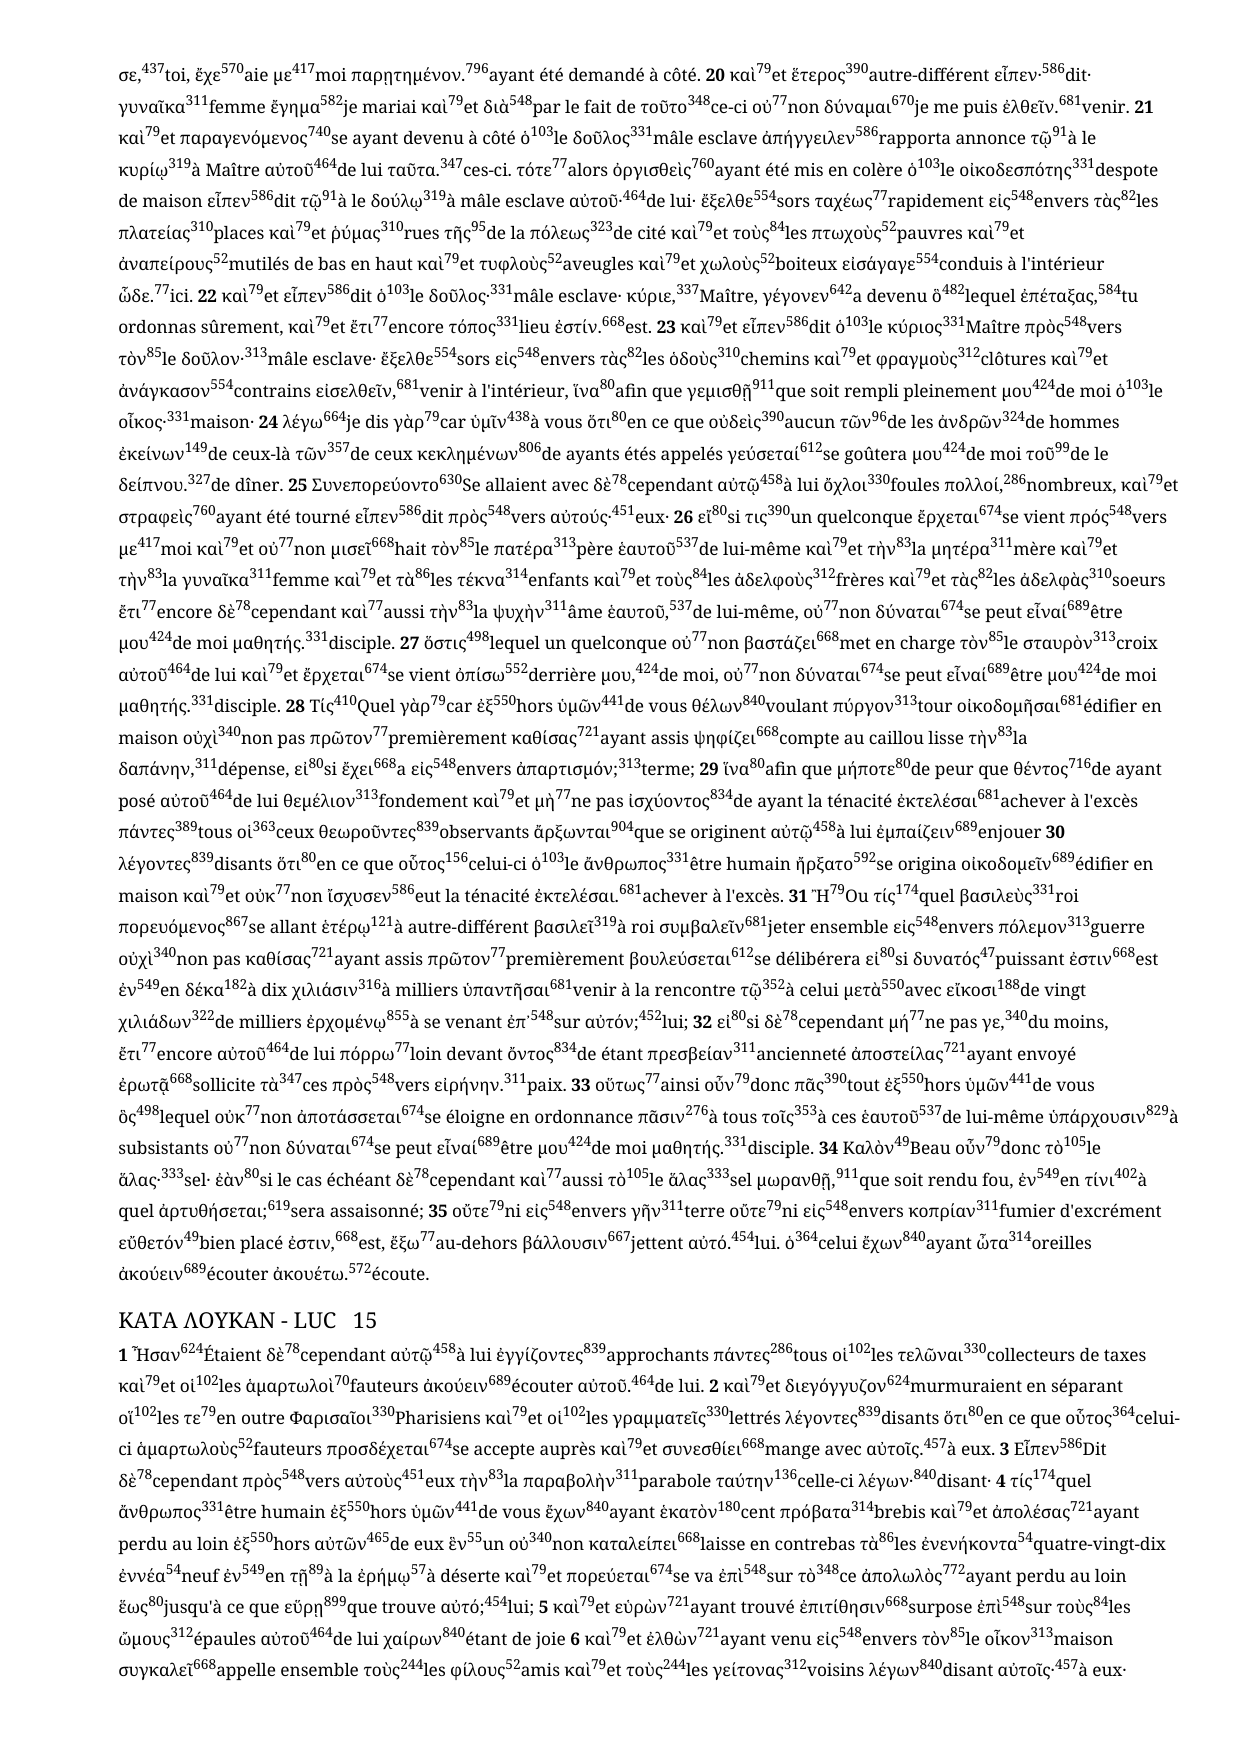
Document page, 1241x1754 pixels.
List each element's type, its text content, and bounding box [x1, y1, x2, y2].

text 1 Ἦσαν624Étaient δὲ78cependant αὐτῷ458à lui ἐγγίζοντες839approchants πάντες286tous οἱ102les τελῶναι330collecteurs de taxes καὶ79et οἱ102les ἁμαρτωλοὶ70fauteurs ἀκούειν689écouter αὐτοῦ.464de lui. 2 καὶ79et διεγόγγυζον624murmuraient en séparant οἵ102les τε79en outre Φαρισαῖοι330Pharisiens καὶ79et οἱ102les γραμματεῖς330lettrés λέγοντες839disants ὅτι80en ce que οὗτος364celui-ci ἁμαρτωλοὺς52fauteurs προσδέχεται674se accepte auprès καὶ79et συνεσθίει668mange avec αὐτοῖς.457à eux. 3 Εἶπεν586Dit δὲ78cependant πρὸς548vers αὐτοὺς451eux τὴν83la παραβολὴν311parabole ταύτην136celle-ci λέγων·840disant· 4 τίς174quel ἄνθρωπος331être humain ἐξ550hors ὑμῶν441de vous ἔχων840ayant ἑκατὸν180cent πρόβατα314brebis καὶ79et ἀπολέσας721ayant perdu au loin ἐξ550hors αὐτῶν465de eux ἓν55un οὐ340non καταλείπει668laisse en contrebas τὰ86les ἐνενήκοντα54quatre-vingt-dix ἐννέα54neuf ἐν549en τῇ89à la ἐρήμῳ57à déserte καὶ79et πορεύεται674se va ἐπὶ548sur τὸ348ce ἀπολωλὸς772ayant perdu au loin ἕως80jusqu'à ce que εὕρῃ899que trouve αὐτό;454lui; 5 καὶ79et εὑρὼν721ayant trouvé ἐπιτίθησιν668surpose ἐπὶ548sur τοὺς84les ὤμους312épaules αὐτοῦ464de lui χαίρων840étant de joie 6 καὶ79et ἐλθὼν721ayant venu εἰς548envers τὸν85le οἶκον313maison συγκαλεῖ668appelle ensemble τοὺς244les φίλους52amis καὶ79et τοὺς244les γείτονας312voisins λέγων840disant αὐτοῖς·457à eux· συγχάρητέ562soyez étés de joie avec μοι,420à moi, ὅτι80en ce que εὗρον582je trouvai τὸ87le πρόβατόν315brebis μου424de moi τὸ348ce ἀπολωλός.772ayant perdu au loin. 7 λέγω664je dis ὑμῖν438à vous ὅτι80en ce que οὕτως77ainsi χαρὰ329joie ἐν549en τῷ91à le οὐρανῷ319à ciel ἔσται612se sera ἐπὶ549sur ἑνὶ185à un ἁμαρτωλῷ59à fauteur μετανοοῦντι828à transintelligeant ἢ79ou ἐπὶ549sur ἐνενήκοντα184à quatre-vingt-dix ἐννέα184à neuf δικαίοις58à justes οἵτινες497lesquels des quelconques οὐ77non χρείαν311besoin ἔχουσιν667ont μετανοίας.323de transintelligence. 8 Ἢ79Ou τίς172quelle γυνὴ329femme δραχμὰς310drachmes ἔχουσα838ayante δέκα176dix ἐὰν80si le cas échéant ἀπολέσῃ899que perde au loin δραχμὴν311drachme μίαν,177une, οὐχὶ340non pas ἅπτει668touche λύχνον313chandelle καὶ79et σαροῖ668balaie τὴν83la οἰκίαν311maison d'habitation καὶ79et ζητεῖ668cherche ἐπιμελῶς77soigneusement ἕως80jusqu'à ce que οὗ494de lequel εὕρῃ;899que trouve; 9 καὶ79et εὑροῦσα719ayante trouvée συγκαλεῖ668appelle ensemble τὰς242les φίλας50amies καὶ79et γείτονας310voisines λέγουσα·838disante· συγχάρητέ562soyez étés de joie avec μοι,420à moi, ὅτι80en ce que εὗρον582je trouvai τὴν83la δραχμὴν311drachme ἣν478laquelle ἀπώλεσα.582je perdis au loin. 10 οὕτως,77ainsi, λέγω664je dis ὑμῖν,438à vous, γίνεται674se devient χαρὰ329joie ἐνώπιον552en devant τῶν96de les ἀγγέλων324de messagers τοῦ97de le θεοῦ325de Dieu ἐπὶ549sur ἑνὶ185à un ἁμαρτωλῷ59à fauteur μετανοοῦντι.828à transintelligeant. 11 Εἶπεν586Dit δέ·78cependant· ἄνθρωπός331être humain τις287un quelconque εἶχεν625avait δύο178deux υἱούς.312fils. 12 καὶ79et εἶπεν586dit ὁ103le νεώτερος22plus jeune αὐτῶν463de eux τῷ91à le πατρί·319à père· πάτερ,337père, δός554donne μοι420à moi τὸ87le ἐπιβάλλον824surjetant μέρος315part τῆς95de la οὐσίας.323de substance. ὁ469celui δὲ78cependant διεῖλεν586répartit αὐτοῖς457à eux τὸν85le βίον.313existence. 13 καὶ79et μετ᾽548après οὐ77non πολλὰς266nombreuses ἡμέρας310journées συναγαγὼν721ayant mené ensemble πάντα374tous ὁ103le νεώτερος22plus jeune υἱὸς331fils ἀπεδήμησεν586déménagea loin εἰς548envers χώραν311région μακρὰν2éloignée καὶ79et ἐκεῖ77là διεσκόρπισεν586dispersa au travers τὴν83la οὐσίαν311substance αὐτοῦ464de lui ζῶν840vivant ἀσώτως.77dissolument. 14 δαπανήσαντος716de ayant dépensé δὲ78cependant αὐτοῦ464de lui πάντα374tous ἐγένετο592se devint λιμὸς329famine ἰσχυρὰ20tenace κατὰ548selon τὴν83la χώραν311région ἐκείνην,136celle-là, καὶ79et αὐτὸς469lui ἤρξατο592se origina ὑστερεῖσθαι.692être manqué. 15 καὶ79et πορευθεὶς760ayant été allé ἐκολλήθη600fut collé ἑνὶ59à un τῶν96de les πολιτῶν324de citoyens τῆς95de la χώρας323de région ἐκείνης,148de celle-là, καὶ79et ἔπεμψεν586manda αὐτὸν452lui εἰς548envers τοὺς84les ἀγροὺς312champs αὐτοῦ464de lui βόσκειν689faire paître χοίρους,312pourceaux, 16 καὶ79et ἐπεθύμει625désirait en fureur χορτασθῆναι683être fourragé ἐκ550hors τῶν98de les κερατίων326de caroubes ὧν493de lesquels ἤσθιον624mangeaient οἱ102les χοῖροι,330pourceaux, καὶ79et οὐδεὶς390aucun ἐδίδου625donnait αὐτῷ.458à lui. 17 εἰς548envers ἑαυτὸν528lui-même δὲ78cependant ἐλθὼν721ayant venu ἔφη·625déclarait· πόσοι173combien grands? μίσθιοι70salariés τοῦ97de le πατρός325de père μου424de moi περισσεύονται673se surabondent ἄρτων,324de pains, ἐγὼ431moi δὲ78cependant λιμῷ319à famine ὧδε77ici ἀπόλλυμαι.670je me perds au loin. 18 ἀναστὰς721ayant redressé πορεύσομαι608je m'irai πρὸς548vers τὸν85le πατέρα313père μου424de moi καὶ79et ἐρῶ602je dirai αὐτῷ·458à lui· πάτερ,337père, ἥμαρτον582je fautai εἰς548envers τὸν85le οὐρανὸν313ciel καὶ79et ἐνώπιόν552en devant σου,442de toi, 19 οὐκέτι77non plus εἰμὶ664je suis ἄξιος47digne κληθῆναι683être appelé υἱός331fils σου·442de toi· ποίησόν554fais με417moi ὡς80comme ἕνα53un τῶν96de les μισθίων64de salariés σου.442de toi. 20 καὶ79et ἀναστὰς721ayant redressé ἦλθεν586vint πρὸς548vers τὸν85le πατέρα313père ἑαυτοῦ.537de lui-même. Ἔτι77Encore δὲ78cependant αὐτοῦ464de lui μακρὰν77longuement ἀπέχοντος834de tenant au loin εἶδεν586vit αὐτὸν452lui ὁ103le πατὴρ331père αὐτοῦ464de lui καὶ79et ἐσπλαγχνίσθη600fut remué aux entrailles καὶ79et δραμὼν721ayant couru ἐπέπεσεν586tomba dessus ἐπὶ548sur τὸν85le τράχηλον313cou αὐτοῦ464de lui καὶ79et κατεφίλησεν586affectionna de haut en bas αὐτόν.452lui. 21 εἶπεν586dit δὲ78cependant ὁ103le υἱὸς331fils αὐτῷ·458à lui· πάτερ,337père, ἥμαρτον582je fautai εἰς548envers τὸν85le οὐρανὸν313ciel καὶ79et ἐνώπιόν552en devant σου,442de toi, οὐκέτι77non plus εἰμὶ664je suis ἄξιος47digne κληθῆναι683être appelé υἱός331fils σου.442de toi. 22 εἶπεν586dit δὲ78cependant ὁ103le πατὴρ331père πρὸς548vers τοὺς84les δούλους312mâles esclaves αὐτοῦ·464de lui· ταχὺ77promptement ἐξενέγκατε553exportez στολὴν311longue robe τὴν83la πρώτην201première καὶ79et ἐνδύσατε553envêtez αὐτόν,452lui, καὶ79et δότε553donnez δακτύλιον313anneau εἰς548envers τὴν83la χεῖρα311main αὐτοῦ464de lui καὶ79et ὑποδήματα314souliers εἰς548envers τοὺς244les πόδας,312pieds, 23 καὶ79et φέρετε569portez τὸν85le μόσχον313veau τὸν85le σιτευτόν,4nourri de froment, θύσατε,553sacrifiez, καὶ79et φαγόντες720ayants mangés εὐφρανθῶμεν,906que nous soyons réjoui, 24 ὅτι80en ce que οὗτος156celui-ci ὁ103le υἱός331fils μου424de moi νεκρὸς47mort ἦν625était καὶ79et ἀνέζησεν,586vécut de bas en haut, ἦν625était ἀπολωλὼς783ayant perdu au loin καὶ79et εὑρέθη.600fut trouvé. καὶ79et ἤρξαντο591se originèrent εὐφραίνεσθαι.692être réjoui. 25 Ἦν625Était δὲ78cependant ὁ103le υἱὸς331fils αὐτοῦ464de lui ὁ103le πρεσβύτερος22plus ancien ἐν549en ἀγρῷ·319à champ· καὶ79et ὡς80comme ἐρχόμενος867se venant ἤγγισεν586approcha τῇ89à la οἰκίᾳ,317à maison d'habitation, ἤκουσεν586écouta συμφωνίας323de symphonie καὶ79et χορῶν,324de choeurs, 26 καὶ79et προσκαλεσάμενος740se ayant appelé auprès ἕνα53un τῶν96de les παίδων324de jeunes servants ἐπυνθάνετο631se enquérait τί412quel ἂν340le cas échéant εἴη700que soit ταῦτα.365ces-ci. 27 ὁ469celui δὲ78cependant εἶπεν586dit αὐτῷ458à lui ὅτι80en ce que ὁ103le ἀδελφός331frère σου442de toi ἥκει,668surgit, καὶ79et ἔθυσεν586sacrifia ὁ103le πατήρ331père σου442de toi τὸν85le μόσχον313veau τὸν85le σιτευτόν,4nourri de froment, ὅτι80en ce que ὑγιαίνοντα822étant sain αὐτὸν452lui ἀπέλαβεν.586reçut loin. 28 ὠργίσθη600fut mis en colère δὲ78cependant καὶ79et οὐκ77non ἤθελεν625voulait εἰσελθεῖν,681venir à l'intérieur, ὁ103le δὲ78cependant πατὴρ331père αὐτοῦ464de lui ἐξελθὼν721ayant sorti παρεκάλει625appelait à côté αὐτόν.452lui. 29 ὁ469celui δὲ78cependant ἀποκριθεὶς760ayant été répondu εἶπεν586dit τῷ91à le πατρὶ319à père αὐτοῦ·464de lui· ἰδοὺ306voici τοσαῦτα139aussi grands ἔτη314ans δουλεύω664je suis esclave σοι439à toi καὶ79et οὐδέποτε77pas cependant à un moment ἐντολήν311commandement σου442de toi παρῆλθον,582je passai à côté, καὶ79et ἐμοὶ420à moi οὐδέποτε77pas cependant à un moment ἔδωκας584tu donnas ἔριφον313chevreau ἵνα80afin que μετὰ550avec τῶν96de les φίλων64de amis μου424de moi εὐφρανθῶ·907que je sois réjoui· 30 ὅτε80lorsque δὲ78cependant ὁ103le υἱός331fils σου442de toi οὗτος364celui-ci ὁ364celui καταφαγών721ayant mangé de haut en bas σου442de toi τὸν85le βίον313existence μετὰ550avec πορνῶν322de pornées ἦλθεν,586vint, ἔθυσας584tu sacrifias αὐτῷ458à lui τὸν85le σιτευτὸν4nourri de froment μόσχον.313veau. 31 ὁ469celui δὲ78cependant εἶπεν586dit αὐτῷ·458à lui· τέκνον,339enfant, σὺ448toi πάντοτε77en tout moment μετ᾽550avec ἐμοῦ424de moi εἶ,666tu es, καὶ79et πάντα288tous τὰ365ces ἐμὰ428miens σά445tiens ἐστιν·668est· 32 εὐφρανθῆναι683être réjoui δὲ78cependant καὶ77aussi χαρῆναι683être été de joie ἔδει,625attachait de lien, ὅτι80en ce que ὁ103le ἀδελφός331frère σου442de toi οὗτος156celui-ci νεκρὸς47mort ἦν625était καὶ79et ἔζησεν,586vécut, καὶ79et ἀπολωλὼς783ayant perdu au loin καὶ79et εὑρέθη.600fut trouvé. [118, 1339, 1181, 1682]
text ΚΑΤΑ ΛΟΥΚΑΝ - LUC 15 [118, 1304, 1181, 1334]
text 1 Καὶ79Et ἐγένετο592se devint ἐν549en τῷ354à ce ἐλθεῖν681venir αὐτὸν452lui εἰς548envers οἶκόν313maison τινος384de un quelconque τῶν96de les ἀρχόντων324de chefs [τῶν]96[de les] Φαρισαίων324de Pharisiens σαββάτῳ321à sabbat φαγεῖν681manger ἄρτον313pain καὶ79et αὐτοὶ468eux ἦσαν624étaient παρατηρούμενοι866se épiants αὐτόν.452lui. 2 Καὶ79Et ἰδοὺ306voici ἄνθρωπός331être humain τις287un quelconque ἦν625était ὑδρωπικὸς22hydropique ἔμπροσθεν552en devers αὐτοῦ.464de lui. 3 καὶ79et ἀποκριθεὶς760ayant été répondu ὁ103le Ἰησοῦς331Iésous εἶπεν586dit πρὸς548vers τοὺς84les νομικοὺς52légistes καὶ79et Φαρισαίους312Pharisiens λέγων·840disant· ἔξεστιν668est permis τῷ93à le σαββάτῳ321à sabbat θεραπεῦσαι681soigner ἢ79ou οὔ;77non; 4 οἱ468ceux δὲ78cependant ἡσύχασαν.585tranquillisèrent. καὶ79et ἐπιλαβόμενος740se ayant emparé ἰάσατο592se guérit αὐτὸν452lui καὶ79et ἀπέλυσεν.586délia au loin. 5 καὶ79et πρὸς548vers αὐτοὺς451eux εἶπεν·586dit· τίνος405de quel ὑμῶν441de vous υἱὸς331fils ἢ79ou βοῦς331boeuf εἰς548envers φρέαρ315puits πεσεῖται,612se tombera, καὶ79et οὐκ340non εὐθέως77directement ἀνασπάσει606retirera αὐτὸν452lui ἐν549en ἡμέρᾳ317à journée τοῦ99de le σαββάτου;327de sabbat; 6 καὶ79et οὐκ77non ἴσχυσαν585eurent la ténacité ἀνταποκριθῆναι683être répondu contre πρὸς548vers ταῦτα.347ces-ci. 7 Ἔλεγεν625Disait δὲ78cependant πρὸς548vers τοὺς345ceux κεκλημένους795ayants étés appelés παραβολήν,311parabole, ἐπέχων840ayant sur πῶς80comment? τὰς82les πρωτοκλισίας310premières places de clinaisons ἐξελέγοντο,630se élisaient, λέγων840disant πρὸς548vers αὐτούς·451eux· 8 ὅταν80lorsque le cas échéant κληθῇς909que tu sois appelé ὑπό550sous τινος384de un quelconque εἰς548envers γάμους,312mariages, μὴ77ne pas κατακλιθῇς909que tu sois cliné de haut en bas εἰς548envers τὴν83la πρωτοκλισίαν,311première place de clinaison, μήποτε80de peur que ἐντιμότερός71plus honorable σου442de toi ᾖ921que soit κεκλημένος813ayant été appelé ὑπ᾽550sous αὐτοῦ,464de lui, 9 καὶ79et ἐλθὼν721ayant venu ὁ364celui σὲ437toi καὶ79et αὐτὸν452lui καλέσας721ayant appelé ἐρεῖ606dira σοι·439à toi· δὸς554donne τούτῳ352à celui-ci τόπον,313lieu, καὶ79et τότε77alors ἄρξῃ903que tu te origines μετὰ550avec αἰσχύνης323de honte τὸν85le ἔσχατον202dernier τόπον313lieu κατέχειν.689tenir de haut en bas. 10 ἀλλ᾽79mais ὅταν80lorsque le cas échéant κληθῇς,909que tu sois appelé, πορευθεὶς760ayant été allé ἀνάπεσε554tombe de bas en haut εἰς548envers τὸν85le ἔσχατον202dernier τόπον,313lieu, ἵνα80afin que ὅταν80lorsque le cas échéant ἔλθῃ899que vienne ὁ364celui κεκληκώς783ayant appelé σε437toi ἐρεῖ606dira σοι·439à toi· φίλε,76ami, προσανάβηθι554monte auprès ἀνώτερον·77plus en haut· τότε77alors ἔσται612se sera σοι439à toi δόξα329gloire ἐνώπιον552en devant πάντων383de tous τῶν357de ceux συνανακειμένων860de se couchants de bas en haut ensemble σοι.439à toi. 11 ὅτι80en ce que πᾶς390tout ὁ364celui ὑψῶν840haussant ἑαυτὸν528lui-même ταπεινωθήσεται,619sera baissé, καὶ79et ὁ364celui ταπεινῶν840baissant ἑαυτὸν528lui-même ὑψωθήσεται.619sera haussé. 12 Ἔλεγεν625Disait δὲ78cependant καὶ77aussi τῷ352à celui κεκληκότι774à ayant appelé αὐτόν·452lui· ὅταν80lorsque le cas échéant ποιῇς919que tu fasses ἄριστον315déjeuner ἢ79ou δεῖπνον,315dîner, μὴ77ne pas φώνει570sonne de voix τοὺς84les φίλους52amis σου442de toi μηδὲ79ni cependant τοὺς84les ἀδελφούς312frères σου442de toi μηδὲ79ni cependant τοὺς84les συγγενεῖς52congénitaux σου442de toi μηδὲ79ni cependant γείτονας312voisins πλουσίους,3riches, μήποτε80de peur que καὶ77aussi αὐτοὶ468eux ἀντικαλέσωσίν898que invitent en retour σε437toi καὶ79et γένηται905que se devienne ἀνταπόδομά333acte de rétribution σοι.439à toi. 13 ἀλλ᾽79mais ὅταν80lorsque le cas échéant δοχὴν311acceptation ποιῇς,919que tu fasses, κάλει570appelle πτωχούς,52pauvres, ἀναπείρους,52mutilés de bas en haut, χωλούς,52boiteux, τυφλούς·52aveugles· 14 καὶ79et μακάριος47bienheureux ἔσῃ,610tu te seras, ὅτι80en ce que οὐκ77non ἔχουσιν667ont ἀνταποδοῦναί681redonner en échange σοι,439à toi, ἀνταποδοθήσεται619sera redonné en échange γάρ79car σοι439à toi ἐν549en τῇ89à la ἀναστάσει317à redressement τῶν96de les δικαίων.64de justes. 15 Ἀκούσας721Ayant écouté δέ78cependant τις390un quelconque τῶν357de ceux συνανακειμένων860de se couchants de bas en haut ensemble ταῦτα347ces-ci εἶπεν586dit αὐτῷ·458à lui· μακάριος47bienheureux ὅστις498lequel un quelconque φάγεται612se mangera ἄρτον313pain ἐν549en τῇ89à la βασιλείᾳ317à royauté τοῦ97de le θεοῦ.325de Dieu. 16 Ὁ469Celui δὲ78cependant εἶπεν586dit αὐτῷ·458à lui· ἄνθρωπός331être humain τις287un quelconque ἐποίει625faisait δεῖπνον315dîner μέγα,6grand, καὶ79et ἐκάλεσεν586appela πολλοὺς372nombreux 17 καὶ79et ἀπέστειλεν586envoya τὸν85le δοῦλον313mâle esclave αὐτοῦ464de lui τῇ89à la ὥρᾳ317à heure τοῦ99de le δείπνου327de dîner εἰπεῖν681dire τοῖς351à ceux κεκλημένοις·800à ayants étés appelés· ἔρχεσθε,573que vous vous venez, ὅτι80en ce que ἤδη77déjà ἕτοιμά48prêts ἐστιν.668est. 18 καὶ79et ἤρξαντο591se originèrent ἀπὸ550au loin μιᾶς63de une πάντες389tous παραιτεῖσθαι.690se demander à côté. ὁ103le πρῶτος71premier εἶπεν586dit αὐτῷ·458à lui· ἀγρὸν313champ ἠγόρασα582j'achetai à l'agora καὶ79et ἔχω664j'ai ἀνάγκην311nécessité ἐξελθὼν721ayant sorti ἰδεῖν681voir αὐτόν·452lui· ἐρωτῶ664je sollicite σε,437toi, ἔχε570aie με417moi παρῃτημένον.796ayant été demandé à côté. 19 καὶ79et ἕτερος390autre-différent εἶπεν·586dit· ζεύγη314paires βοῶν324de boeufs ἠγόρασα582j'achetai à l'agora πέντε54cinq καὶ79et πορεύομαι670je me vais δοκιμάσαι681éprouver αὐτά·453eux· ἐρωτῶ664je sollicite σε,437toi, ἔχε570aie με417moi παρῃτημένον.796ayant été demandé à côté. 20 καὶ79et ἕτερος390autre-différent εἶπεν·586dit· γυναῖκα311femme ἔγημα582je mariai καὶ79et διὰ548par le fait de τοῦτο348ce-ci οὐ77non δύναμαι670je me puis ἐλθεῖν.681venir. 21 καὶ79et παραγενόμενος740se ayant devenu à côté ὁ103le δοῦλος331mâle esclave ἀπήγγειλεν586rapporta annonce τῷ91à le κυρίῳ319à Maître αὐτοῦ464de lui ταῦτα.347ces-ci. τότε77alors ὀργισθεὶς760ayant été mis en colère ὁ103le οἰκοδεσπότης331despote de maison εἶπεν586dit τῷ91à le δούλῳ319à mâle esclave αὐτοῦ·464de lui· ἔξελθε554sors ταχέως77rapidement εἰς548envers τὰς82les πλατείας310places καὶ79et ῥύμας310rues τῆς95de la πόλεως323de cité καὶ79et τοὺς84les πτωχοὺς52pauvres καὶ79et ἀναπείρους52mutilés de bas en haut καὶ79et τυφλοὺς52aveugles καὶ79et χωλοὺς52boiteux εἰσάγαγε554conduis à l'intérieur ὧδε.77ici. 22 καὶ79et εἶπεν586dit ὁ103le δοῦλος·331mâle esclave· κύριε,337Maître, γέγονεν642a devenu ὃ482lequel ἐπέταξας,584tu ordonnas sûrement, καὶ79et ἔτι77encore τόπος331lieu ἐστίν.668est. 23 καὶ79et εἶπεν586dit ὁ103le κύριος331Maître πρὸς548vers τὸν85le δοῦλον·313mâle esclave· ἔξελθε554sors εἰς548envers τὰς82les ὁδοὺς310chemins καὶ79et φραγμοὺς312clôtures καὶ79et ἀνάγκασον554contrains εἰσελθεῖν,681venir à l'intérieur, ἵνα80afin que γεμισθῇ911que soit rempli pleinement μου424de moi ὁ103le οἶκος·331maison· 24 λέγω664je dis γὰρ79car ὑμῖν438à vous ὅτι80en ce que οὐδεὶς390aucun τῶν96de les ἀνδρῶν324de hommes ἐκείνων149de ceux-là τῶν357de ceux κεκλημένων806de ayants étés appelés γεύσεταί612se goûtera μου424de moi τοῦ99de le δείπνου.327de dîner. 25 Συνεπορεύοντο630Se allaient avec δὲ78cependant αὐτῷ458à lui ὄχλοι330foules πολλοί,286nombreux, καὶ79et στραφεὶς760ayant été tourné εἶπεν586dit πρὸς548vers αὐτούς·451eux· 26 εἴ80si τις390un quelconque ἔρχεται674se vient πρός548vers με417moi καὶ79et οὐ77non μισεῖ668hait τὸν85le πατέρα313père ἑαυτοῦ537de lui-même καὶ79et τὴν83la μητέρα311mère καὶ79et τὴν83la γυναῖκα311femme καὶ79et τὰ86les τέκνα314enfants καὶ79et τοὺς84les ἀδελφοὺς312frères καὶ79et τὰς82les ἀδελφὰς310soeurs ἔτι77encore δὲ78cependant καὶ77aussi τὴν83la ψυχὴν311âme ἑαυτοῦ,537de lui-même, οὐ77non δύναται674se peut εἶναί689être μου424de moi μαθητής.331disciple. 27 ὅστις498lequel un quelconque οὐ77non βαστάζει668met en charge τὸν85le σταυρὸν313croix αὐτοῦ464de lui καὶ79et ἔρχεται674se vient ὀπίσω552derrière μου,424de moi, οὐ77non δύναται674se peut εἶναί689être μου424de moi μαθητής.331disciple. 28 Τίς410Quel γὰρ79car ἐξ550hors ὑμῶν441de vous θέλων840voulant πύργον313tour οἰκοδομῆσαι681édifier en maison οὐχὶ340non pas πρῶτον77premièrement καθίσας721ayant assis ψηφίζει668compte au caillou lisse τὴν83la δαπάνην,311dépense, εἰ80si ἔχει668a εἰς548envers ἀπαρτισμόν;313terme; 29 ἵνα80afin que μήποτε80de peur que θέντος716de ayant posé αὐτοῦ464de lui θεμέλιον313fondement καὶ79et μὴ77ne pas ἰσχύοντος834de ayant la ténacité ἐκτελέσαι681achever à l'excès πάντες389tous οἱ363ceux θεωροῦντες839observants ἄρξωνται904que se originent αὐτῷ458à lui ἐμπαίζειν689enjouer 30 λέγοντες839disants ὅτι80en ce que οὗτος156celui-ci ὁ103le ἄνθρωπος331être humain ἤρξατο592se origina οἰκοδομεῖν689édifier en maison καὶ79et οὐκ77non ἴσχυσεν586eut la ténacité ἐκτελέσαι.681achever à l'excès. 31 Ἢ79Ou τίς174quel βασιλεὺς331roi πορευόμενος867se allant ἑτέρῳ121à autre-différent βασιλεῖ319à roi συμβαλεῖν681jeter ensemble εἰς548envers πόλεμον313guerre οὐχὶ340non pas καθίσας721ayant assis πρῶτον77premièrement βουλεύσεται612se délibérera εἰ80si δυνατός47puissant ἐστιν668est ἐν549en δέκα182à dix χιλιάσιν316à milliers ὑπαντῆσαι681venir à la rencontre τῷ352à celui μετὰ550avec εἴκοσι188de vingt χιλιάδων322de milliers ἐρχομένῳ855à se venant ἐπ᾽548sur αὐτόν;452lui; 32 εἰ80si δὲ78cependant μή77ne pas γε,340du moins, ἔτι77encore αὐτοῦ464de lui πόρρω77loin devant ὄντος834de étant πρεσβείαν311ancienneté ἀποστείλας721ayant envoyé ἐρωτᾷ668sollicite τὰ347ces πρὸς548vers εἰρήνην.311paix. 33 οὕτως77ainsi οὖν79donc πᾶς390tout ἐξ550hors ὑμῶν441de vous ὃς498lequel οὐκ77non ἀποτάσσεται674se éloigne en ordonnance πᾶσιν276à tous τοῖς353à ces ἑαυτοῦ537de lui-même ὑπάρχουσιν829à subsistants οὐ77non δύναται674se peut εἶναί689être μου424de moi μαθητής.331disciple. 34 Καλὸν49Beau οὖν79donc τὸ105le ἅλας·333sel· ἐὰν80si le cas échéant δὲ78cependant καὶ77aussi τὸ105le ἅλας333sel μωρανθῇ,911que soit rendu fou, ἐν549en τίνι402à quel ἀρτυθήσεται;619sera assaisonné; 35 οὔτε79ni εἰς548envers γῆν311terre οὔτε79ni εἰς548envers κοπρίαν311fumier d'excrément εὔθετόν49bien placé ἐστιν,668est, ἔξω77au-dehors βάλλουσιν667jettent αὐτό.454lui. ὁ364celui ἔχων840ayant ὦτα314oreilles ἀκούειν689écouter ἀκουέτω.572écoute. [118, 59, 1181, 1286]
